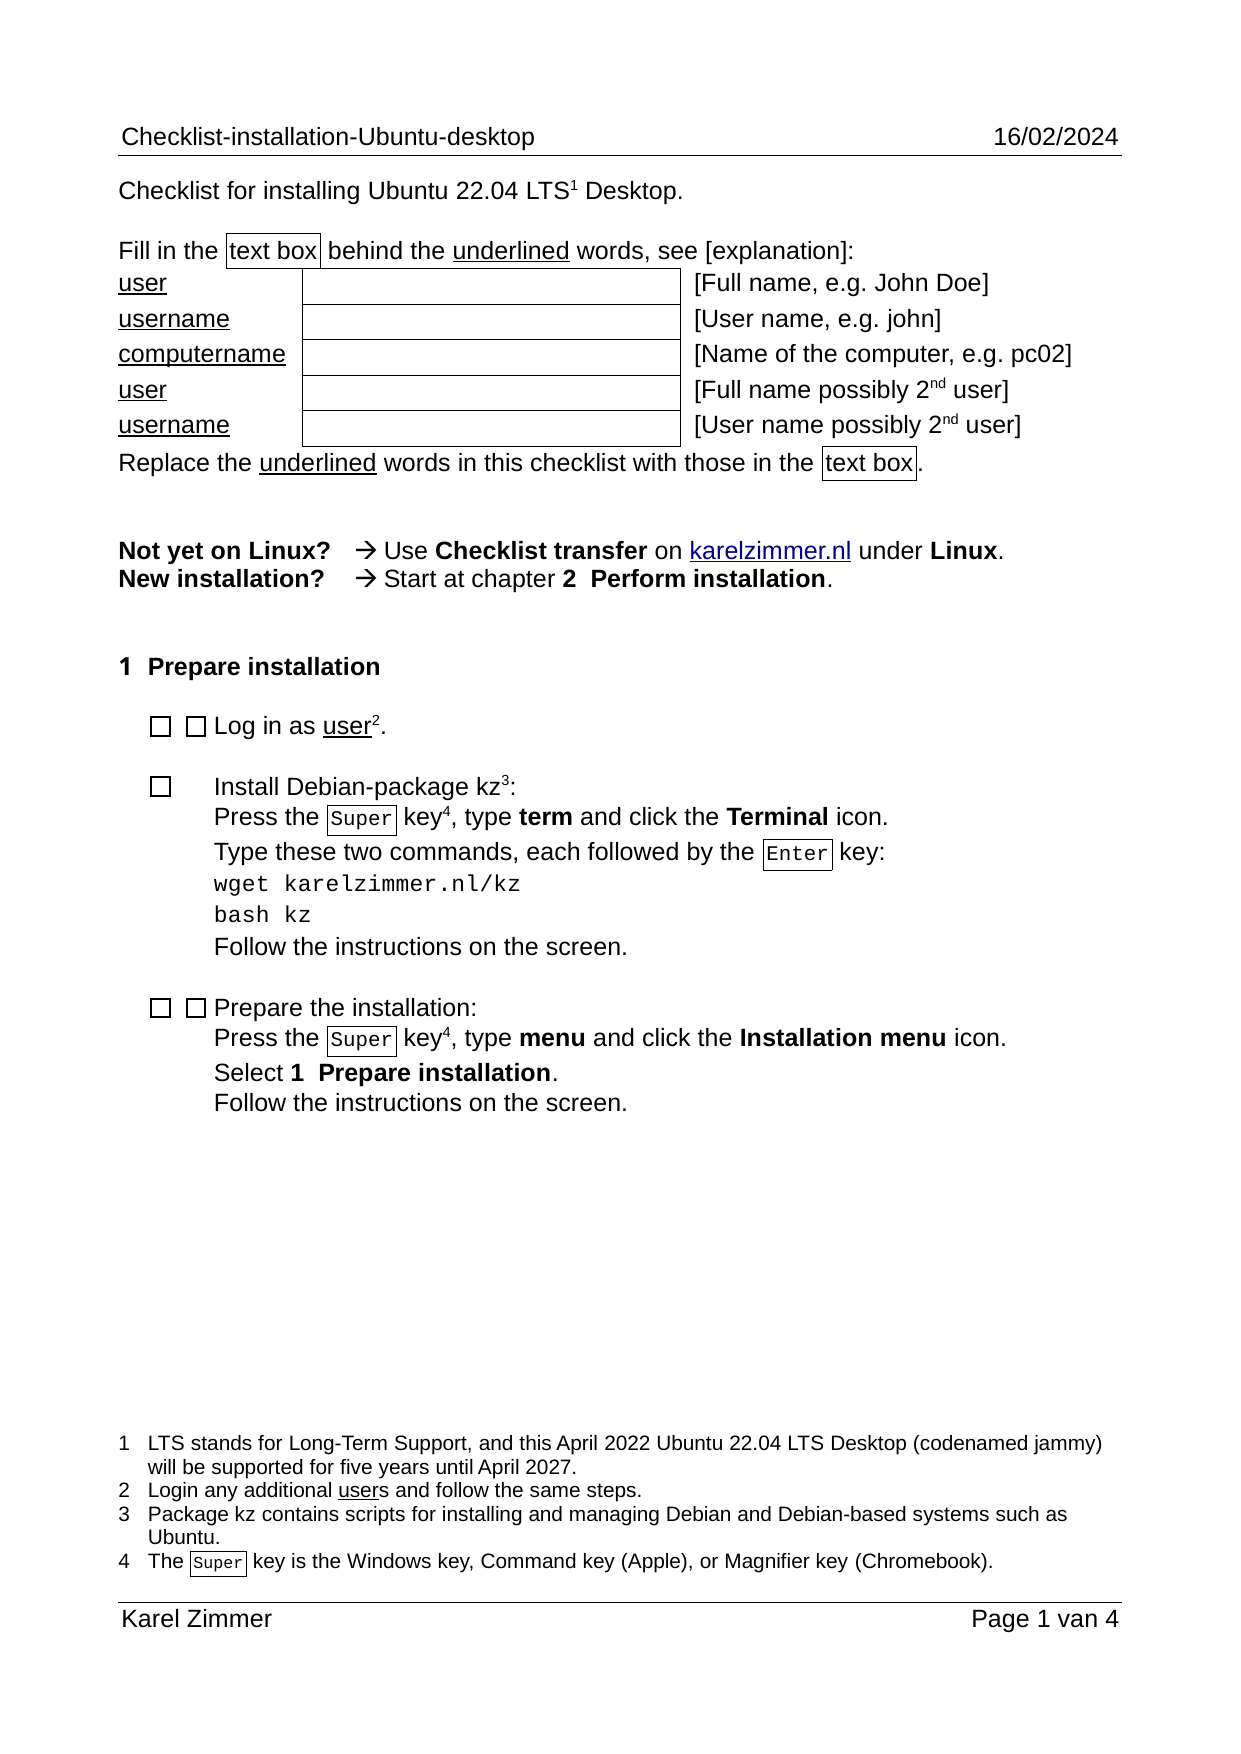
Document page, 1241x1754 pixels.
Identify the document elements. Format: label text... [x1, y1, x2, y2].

text [Full name possibly 2nd user] [681, 375, 1122, 410]
table_header [142, 711, 177, 741]
table_cell [213, 741, 1122, 772]
table_cell [177, 772, 213, 802]
text Replace the underlined words in this checklist with those in the [118, 446, 822, 481]
table_cell [118, 802, 142, 837]
table_cell [118, 1058, 142, 1088]
text Fill in the [118, 233, 226, 268]
table_cell [142, 772, 177, 802]
text . [917, 446, 1122, 481]
text USER [118, 375, 302, 410]
table_cell [142, 1023, 177, 1058]
table_cell Press the Super key, type term and click the Terminal icon. [213, 802, 1122, 837]
table_cell Type these two commands, each followed by the Enter key: [213, 837, 1122, 872]
table_header Log in as USER. [213, 711, 1122, 741]
text Not yet on Linux?  Use Checklist transfer on karelzimmer.nl under Linux. [118, 537, 1122, 565]
table_cell [177, 932, 213, 962]
table_cell [142, 932, 177, 962]
table_cell Press the Super key4, type menu and click the Installation menu icon. [213, 1023, 1122, 1058]
table_cell [177, 741, 213, 772]
table_cell [142, 1088, 177, 1118]
table_cell [142, 872, 177, 902]
text text box [227, 234, 320, 268]
table_cell Select 1 Prepare installation. [213, 1058, 1122, 1088]
table_cell Follow the instructions on the screen. [213, 932, 1122, 962]
table_cell Install Debian-package kz: [213, 772, 1122, 802]
table_cell [177, 1088, 213, 1118]
text text box [823, 447, 916, 480]
table_cell [142, 993, 177, 1023]
table_cell [142, 963, 177, 993]
table_cell Follow the instructions on the screen. [213, 1088, 1122, 1118]
table_cell [118, 902, 142, 932]
table_cell [177, 872, 213, 902]
text [Name of the computer, e.g. pc02] [681, 339, 1122, 375]
table_cell [118, 837, 142, 872]
text [Full name, e.g. John Doe] [681, 268, 1122, 304]
text Checklist for installing Ubuntu 22.04 LTS Desktop. [118, 177, 1122, 205]
table_cell [142, 1058, 177, 1088]
table_cell [177, 802, 213, 837]
table_cell [118, 1023, 142, 1058]
table_cell bash kz [213, 902, 1122, 932]
table_cell [177, 1023, 213, 1058]
table_cell [177, 837, 213, 872]
table_cell [118, 1088, 142, 1118]
text COMPUTERNAme [118, 339, 302, 375]
table_cell wget karelzimmer.nl/kz [213, 872, 1122, 902]
table_cell [118, 963, 142, 993]
text LTS stands for Long-Term Support, and this April 2022 Ubuntu 22.04 LTS Desktop (codenamed jammy) will be supported for five years until April 2027. [118, 1432, 1122, 1479]
table_cell [142, 837, 177, 872]
table_header [177, 711, 213, 741]
table_cell [118, 772, 142, 802]
table_cell Prepare the installation: [213, 993, 1122, 1023]
table_cell [118, 872, 142, 902]
text New installation?  Start at chapter 2 Perform installation. [118, 565, 1122, 593]
table_cell [213, 963, 1122, 993]
text behind the underlined words, see [explanation]: [321, 233, 1122, 268]
table_cell [177, 963, 213, 993]
list Prepare installation [118, 649, 1122, 683]
text user [118, 268, 302, 304]
table_cell [177, 1058, 213, 1088]
table_cell [118, 741, 142, 772]
text USERName [118, 410, 302, 446]
table_cell [142, 741, 177, 772]
text USERname [118, 304, 302, 339]
table_cell [142, 902, 177, 932]
table_cell [177, 993, 213, 1023]
text [User name possibly 2nd user] [681, 410, 1122, 446]
text [User name, e.g. john] [681, 304, 1122, 339]
table_cell [177, 902, 213, 932]
table_cell [118, 932, 142, 962]
table_cell [142, 802, 177, 837]
table_cell [118, 993, 142, 1023]
table_header [118, 711, 142, 741]
